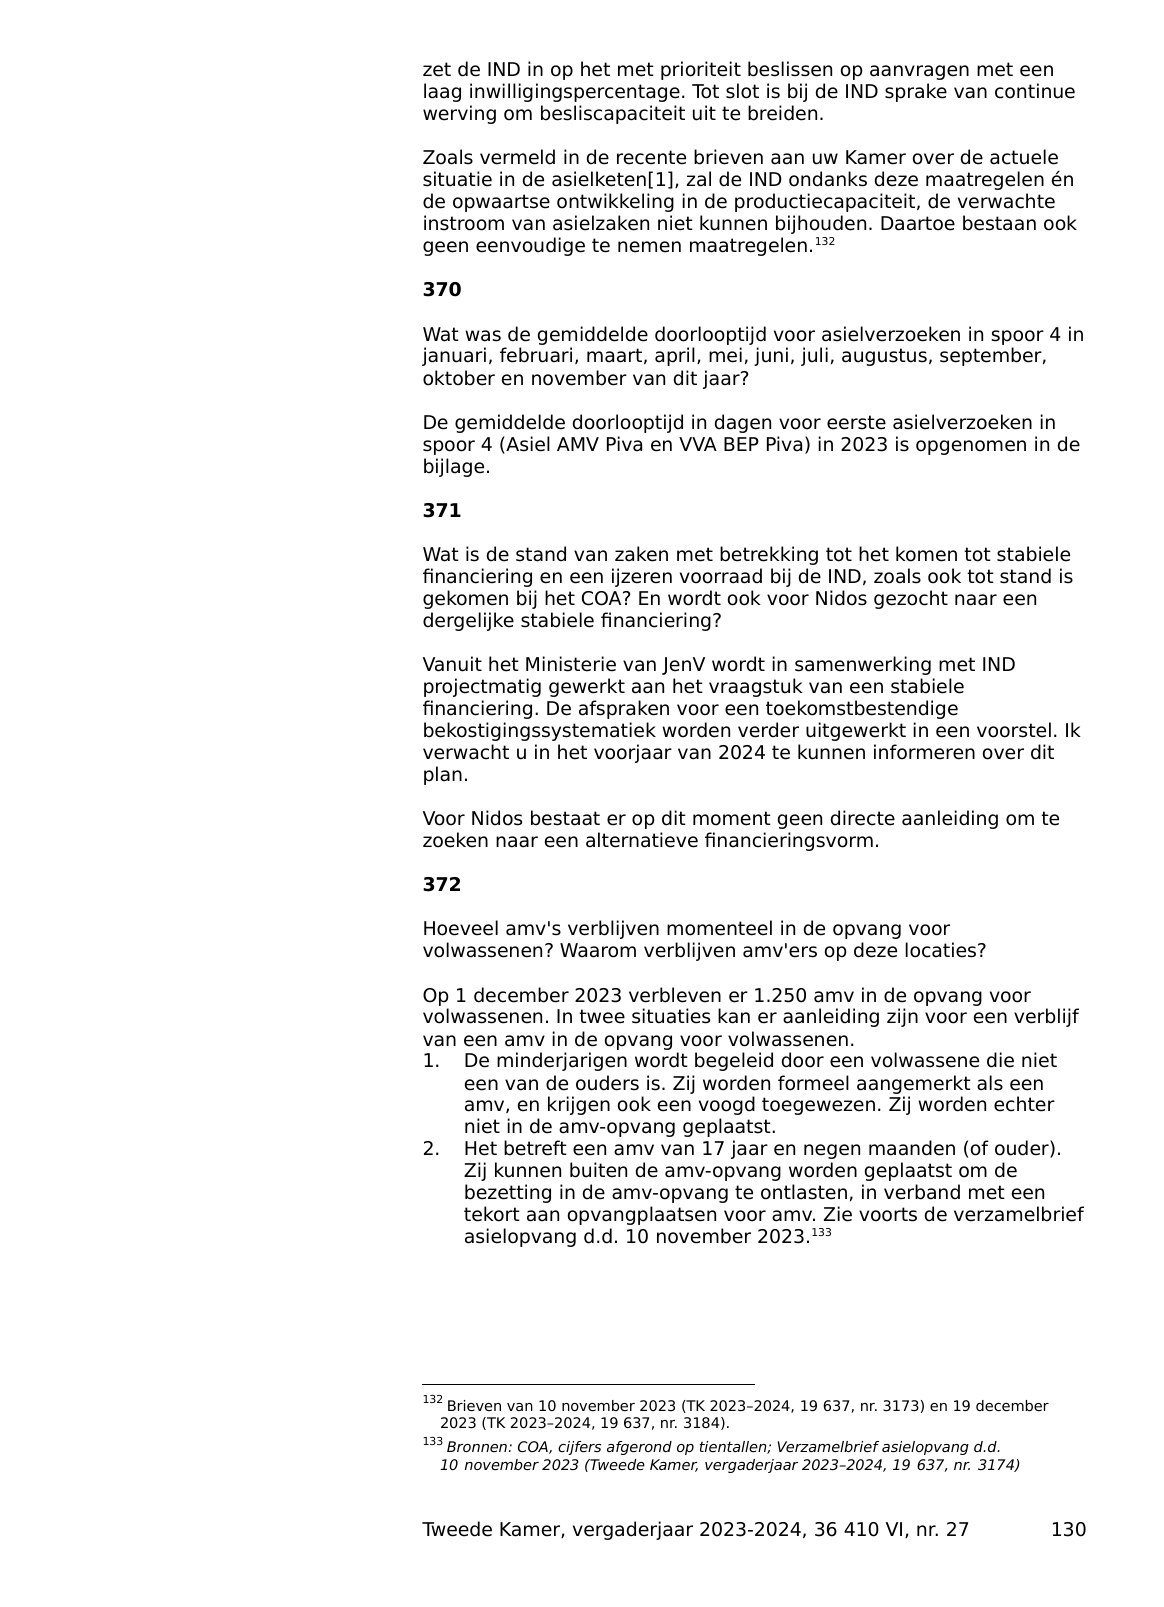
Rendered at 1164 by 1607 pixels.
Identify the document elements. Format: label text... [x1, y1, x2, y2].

text Op 1 december 2023 verbleven er 1.250 amv in de opvang voor volwassenen. In twee situaties kan er aanleiding zijn voor een verblijf van een amv in de opvang voor volwassenen. [422, 984, 1087, 1050]
text Zoals vermeld in de recente brieven aan uw Kamer over de actuele situatie in de asielketen[1], zal de IND ondanks deze maatregelen én de opwaartse ontwikkeling in de productiecapaciteit, de verwachte instroom van asielzaken niet kunnen bijhouden. Daartoe bestaan ook geen eenvoudige te nemen maatregelen. [422, 147, 1087, 257]
text Vanuit het Ministerie van JenV wordt in samenwerking met IND projectmatig gewerkt aan het vraagstuk van een stabiele financiering. De afspraken voor een toekomstbestendige bekostigingssystematiek worden verder uitgewerkt in een voorstel. Ik verwacht u in het voorjaar van 2024 te kunnen informeren over dit plan. [422, 654, 1087, 786]
text Hoeveel amv's verblijven momenteel in de opvang voor volwassenen? Waarom verblijven amv'ers op deze locaties? [422, 918, 1087, 962]
text 1. De minderjarigen wordt begeleid door een volwassene die niet een van de ouders is. Zij worden formeel aangemerkt als een amv, en krijgen ook een voogd toegewezen. Zij worden echter niet in de amv-opvang geplaatst. [422, 1050, 1087, 1138]
text zet de IND in op het met prioriteit beslissen op aanvragen met een laag inwilligingspercentage. Tot slot is bij de IND sprake van continue werving om besliscapaciteit uit te breiden. [422, 59, 1087, 125]
text Wat is de stand van zaken met betrekking tot het komen tot stabiele financiering en een ijzeren voorraad bij de IND, zoals ook tot stand is gekomen bij het COA? En wordt ook voor Nidos gezocht naar een dergelijke stabiele financiering? [422, 544, 1087, 632]
text De gemiddelde doorlooptijd in dagen voor eerste asielverzoeken in spoor 4 (Asiel AMV Piva en VVA BEP Piva) in 2023 is opgenomen in de bijlage. [422, 412, 1087, 477]
text Bronnen: COA, cijfers afgerond op tientallen; Verzamelbrief asielopvang d.d. 10 november 2023 (Tweede Kamer, vergaderjaar 2023–2024, 19 637, nr. 3174) [422, 1435, 1087, 1474]
text Voor Nidos bestaat er op dit moment geen directe aanleiding om te zoeken naar een alternatieve financieringsvorm. [422, 808, 1087, 852]
text Brieven van 10 november 2023 (TK 2023–2024, 19 637, nr. 3173) en 19 december 2023 (TK 2023–2024, 19 637, nr. 3184). [422, 1393, 1087, 1432]
subtitle 372 [422, 874, 1087, 896]
subtitle 370 [422, 279, 1087, 301]
text 2. Het betreft een amv van 17 jaar en negen maanden (of ouder). Zij kunnen buiten de amv-opvang worden geplaatst om de bezetting in de amv-opvang te ontlasten, in verband met een tekort aan opvangplaatsen voor amv. Zie voorts de verzamelbrief asielopvang d.d. 10 november 2023. [422, 1138, 1087, 1248]
subtitle 371 [422, 500, 1087, 522]
text Wat was de gemiddelde doorlooptijd voor asielverzoeken in spoor 4 in januari, februari, maart, april, mei, juni, juli, augustus, september, oktober en november van dit jaar? [422, 323, 1087, 389]
